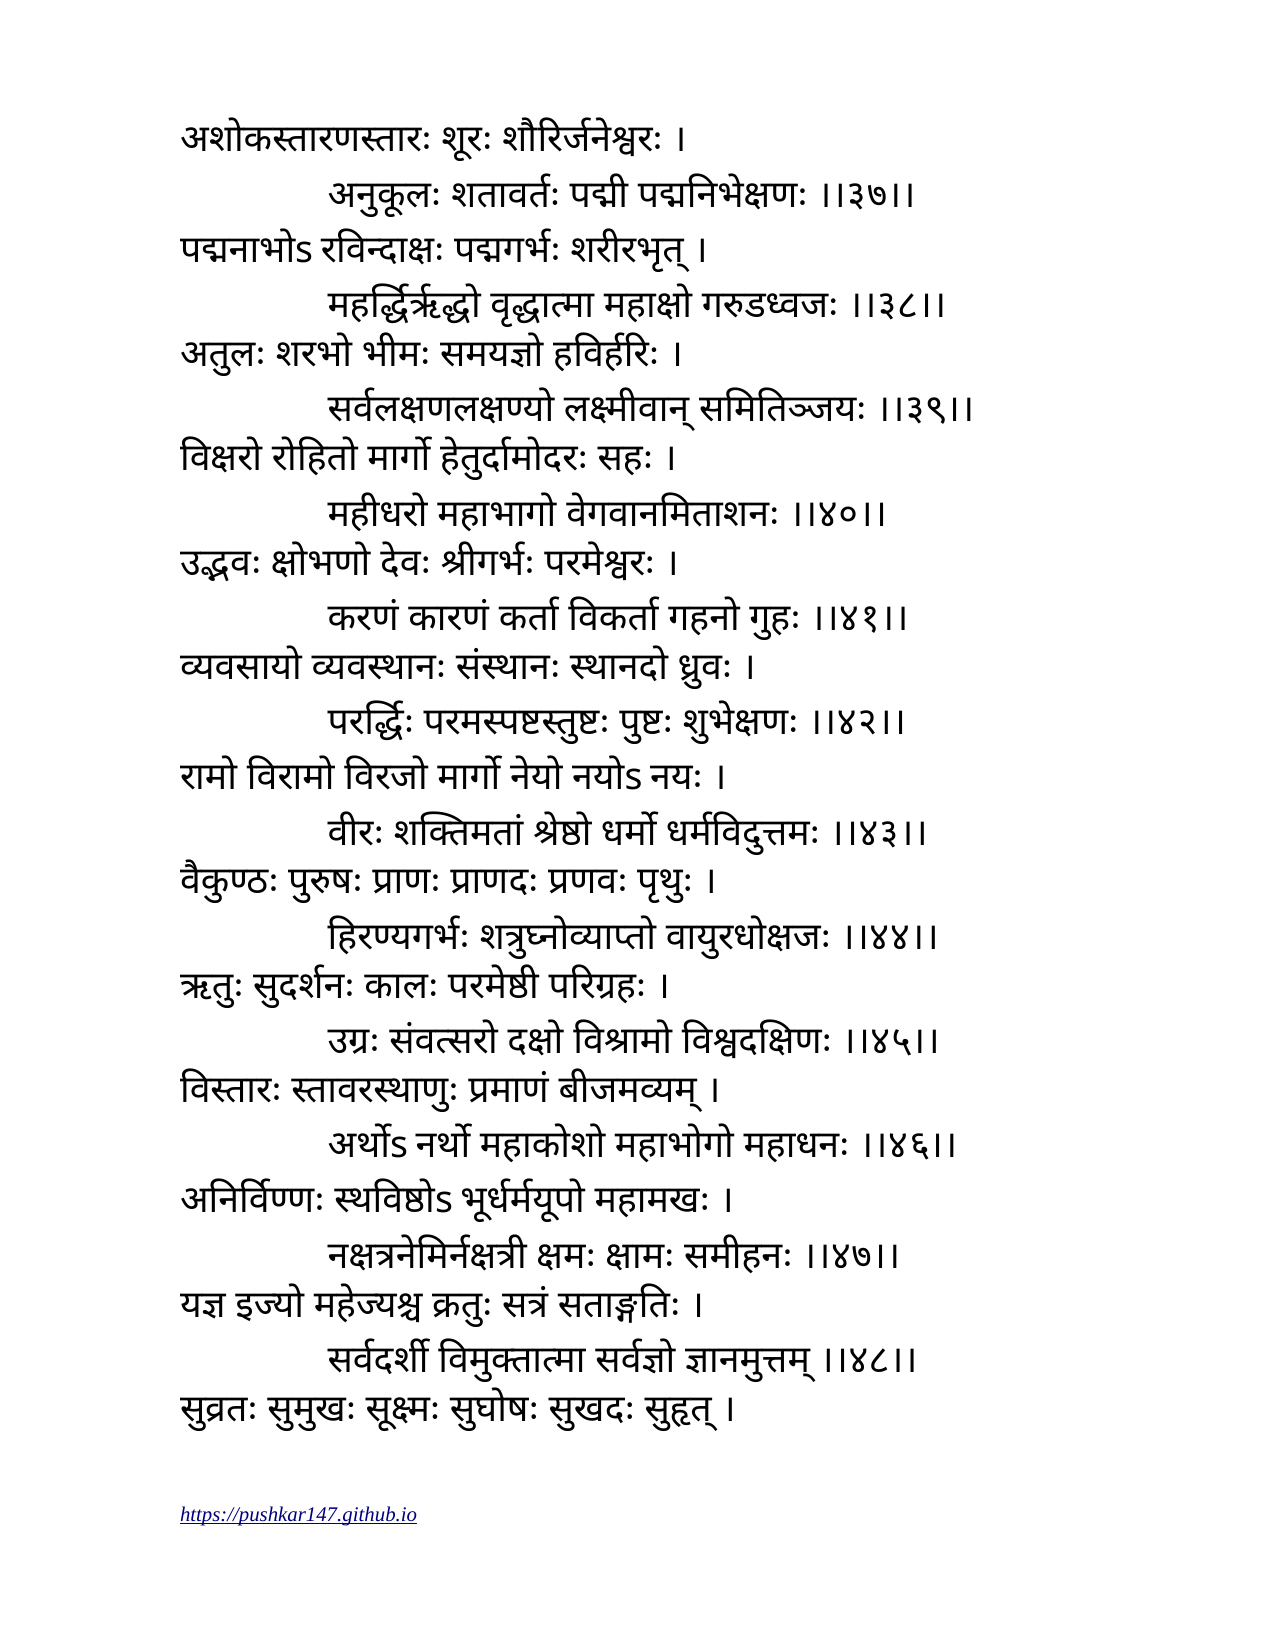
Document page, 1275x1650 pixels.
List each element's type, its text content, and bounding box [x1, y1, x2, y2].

text अशोकस्तारणस्तारः शूरः शौरिर्जनेश्वरः । अनुकूलः शतावर्तः पद्मी पद्मनिभेक्षणः ।।३७।। पद्मनाभोsरविन्दाक्षः पद्मगर्भः शरीरभृत् । महर्द्धिर्ऋद्धो वृद्धात्मा महाक्षो गरुडध्वजः ।।३८।। अतुलः शरभो भीमः समयज्ञो हविर्हरिः । सर्वलक्षणलक्षण्यो लक्ष्मीवान् समितिञ्जयः ।।३९।। विक्षरो रोहितो मार्गो हेतुर्दामोदरः सहः । महीधरो महाभागो वेगवानमिताशनः ।।४०।। उद्भवः क्षोभणो देवः श्रीगर्भः परमेश्वरः । करणं कारणं कर्ता विकर्ता गहनो गुहः ।।४१।। व्यवसायो व्यवस्थानः संस्थानः स्थानदो ध्रुवः । परर्द्धिः परमस्पष्टस्तुष्टः पुष्टः शुभेक्षणः ।।४२।। रामो विरामो विरजो मार्गो नेयो नयोsनयः । वीरः शक्तिमतां श्रेष्ठो धर्मो धर्मविदुत्तमः ।।४३।। वैकुण्ठः पुरुषः प्राणः प्राणदः प्रणवः पृथुः । हिरण्यगर्भः शत्रुघ्नोव्याप्तो वायुरधोक्षजः ।।४४।। ऋतुः सुदर्शनः कालः परमेष्ठी परिग्रहः । उग्रः संवत्सरो दक्षो विश्रामो विश्वदक्षिणः ।।४५।। विस्तारः स्तावरस्थाणुः प्रमाणं बीजमव्यम् । अर्थोsनर्थो महाकोशो महाभोगो महाधनः ।।४६।। अनिर्विण्णः स्थविष्ठोsभूर्धर्मयूपो महामखः । नक्षत्रनेमिर्नक्षत्री क्षमः क्षामः समीहनः ।।४७।। यज्ञ इज्यो महेज्यश्च क्रतुः सत्रं सताङ्गतिः । सर्वदर्शी विमुक्तात्मा सर्वज्ञो ज्ञानमुत्तम् ।।४८।। सुव्रतः सुमुखः सूक्ष्मः सुघोषः सुखदः सुहृत् । [180, 118, 1160, 1436]
